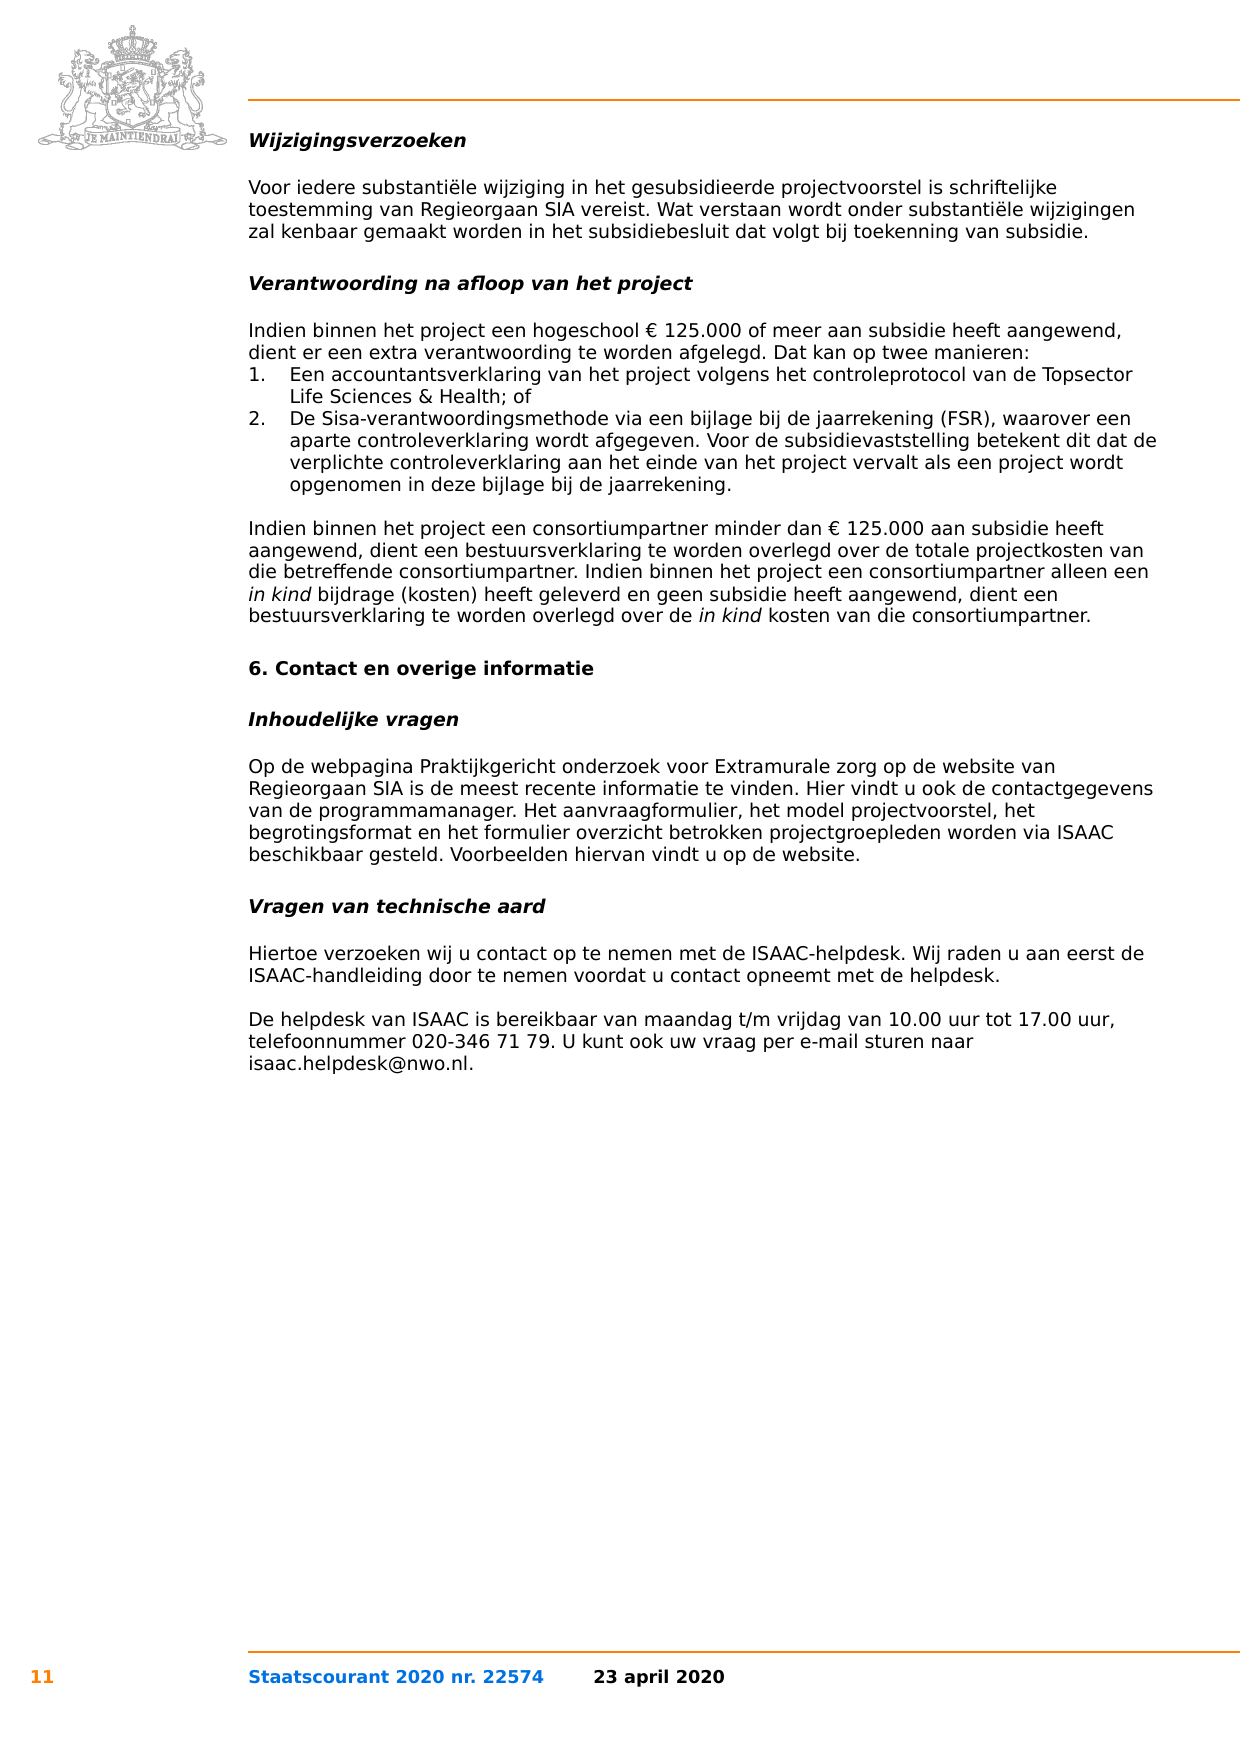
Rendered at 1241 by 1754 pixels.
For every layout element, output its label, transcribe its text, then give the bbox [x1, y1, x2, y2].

picture [38, 25, 227, 150]
text 1. Een accountantsverklaring van het project volgens het controleprotocol van de Topsector Life Sciences & Health; of [248, 364, 1163, 408]
text De helpdesk van ISAAC is bereikbaar van maandag t/m vrijdag van 10.00 uur tot 17.00 uur, telefoonnummer 020-346 71 79. U kunt ook uw vraag per e-mail sturen naar isaac.helpdesk@nwo.nl. [248, 1009, 1163, 1075]
text Hiertoe verzoeken wij u contact op te nemen met de ISAAC-helpdesk. Wij raden u aan eerst de ISAAC-handleiding door te nemen voordat u contact opneemt met de helpdesk. [248, 943, 1163, 987]
text 2. De Sisa-verantwoordingsmethode via een bijlage bij de jaarrekening (FSR), waarover een aparte controleverklaring wordt afgegeven. Voor de subsidievaststelling betekent dit dat de verplichte controleverklaring aan het einde van het project vervalt als een project wordt opgenomen in deze bijlage bij de jaarrekening. [248, 408, 1163, 496]
text Indien binnen het project een hogeschool € 125.000 of meer aan subsidie heeft aangewend, dient er een extra verantwoording te worden afgelegd. Dat kan op twee manieren: [248, 320, 1163, 364]
subtitle Verantwoording na afloop van het project [248, 273, 1163, 295]
text Indien binnen het project een consortiumpartner minder dan € 125.000 aan subsidie heeft aangewend, dient een bestuursverklaring te worden overlegd over de totale projectkosten van die betreffende consortiumpartner. Indien binnen het project een consortiumpartner alleen een in kind bijdrage (kosten) heeft geleverd en geen subsidie heeft aangewend, dient een bestuursverklaring te worden overlegd over de in kind kosten van die consortiumpartner. [248, 517, 1163, 627]
subtitle Vragen van technische aard [248, 896, 1163, 918]
text Op de webpagina Praktijkgericht onderzoek voor Extramurale zorg op de website van Regieorgaan SIA is de meest recente informatie te vinden. Hier vindt u ook de contactgegevens van de programmamanager. Het aanvraagformulier, het model projectvoorstel, het begrotingsformat en het formulier overzicht betrokken projectgroepleden worden via ISAAC beschikbaar gesteld. Voorbeelden hiervan vindt u op de website. [248, 756, 1163, 866]
text Voor iedere substantiële wijziging in het gesubsidieerde projectvoorstel is schriftelijke toestemming van Regieorgaan SIA vereist. Wat verstaan wordt onder substantiële wijzigingen zal kenbaar gemaakt worden in het subsidiebesluit dat volgt bij toekenning van subsidie. [248, 177, 1163, 243]
subtitle 6. Contact en overige informatie [248, 657, 1163, 679]
subtitle Inhoudelijke vragen [248, 709, 1163, 731]
subtitle Wijzigingsverzoeken [248, 130, 1163, 152]
